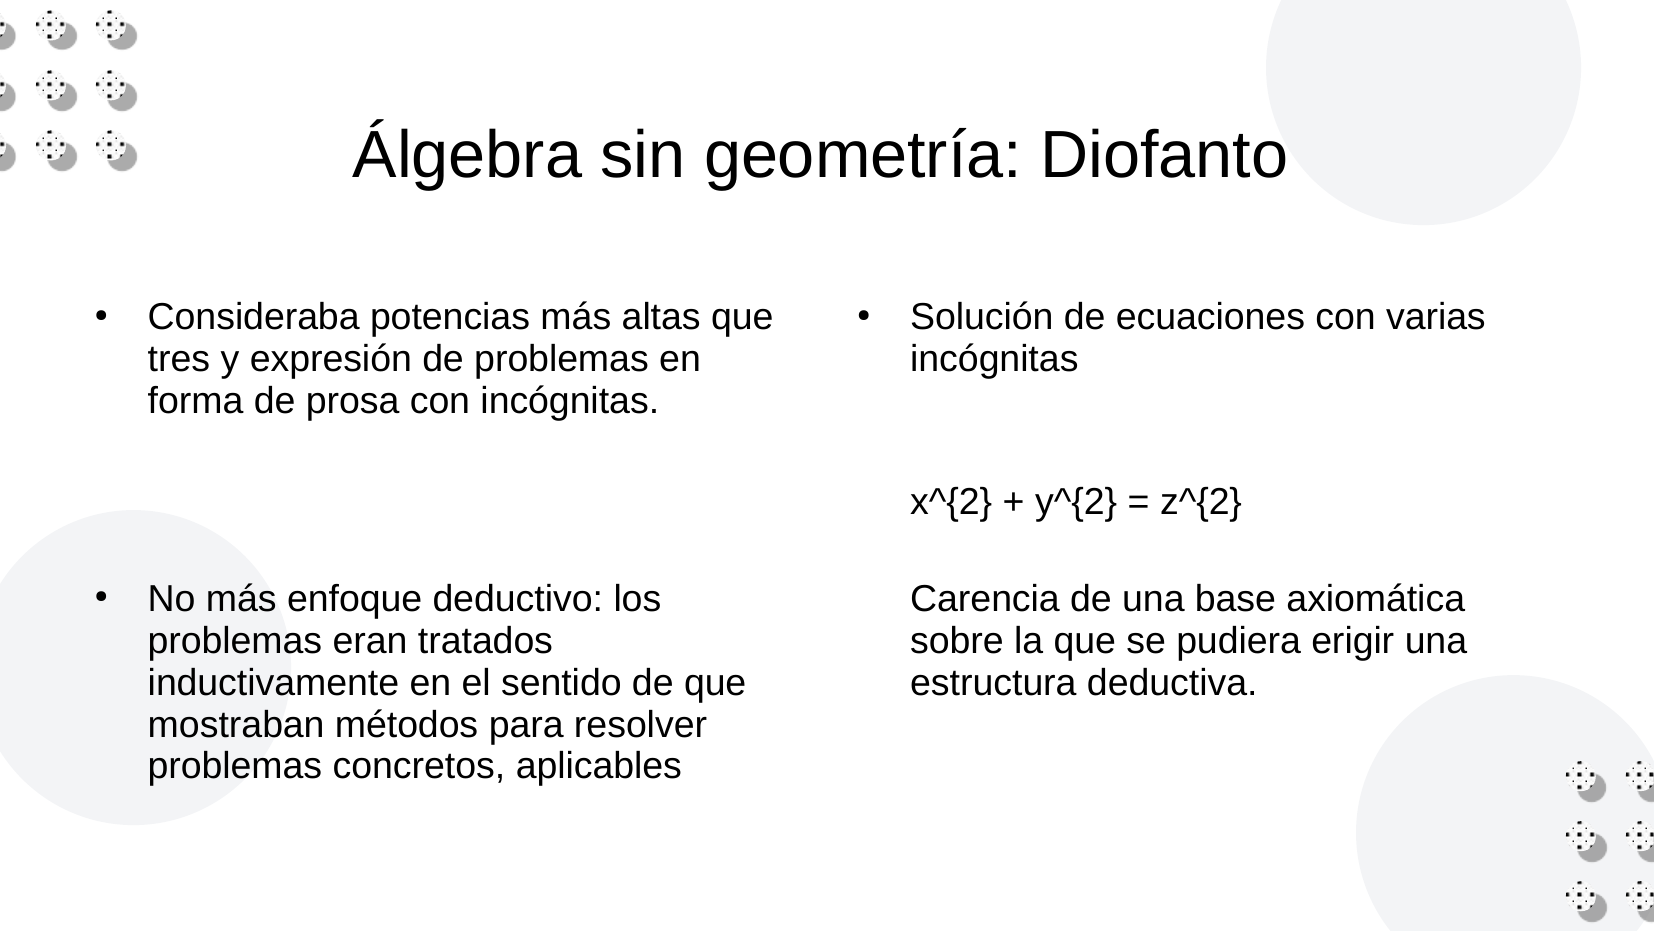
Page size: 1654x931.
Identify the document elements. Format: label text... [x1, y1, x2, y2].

picture [35, 70, 66, 101]
picture [1566, 761, 1596, 792]
picture [35, 130, 67, 161]
picture [1625, 761, 1654, 792]
picture [1625, 821, 1654, 852]
list No más enfoque deductivo: los problemas eran tratados inductivamente en el sentido de que mostraban métodos para resolver problemas concretos, aplicables [76, 577, 803, 835]
picture [0, 13, 6, 38]
list Carencia de una base axiomática sobre la que se pudiera erigir una estructura deductiva. [839, 577, 1566, 835]
list Solución de ecuaciones con varias incógnitas x^{2} + y^{2} = z^{2} [839, 295, 1566, 553]
picture [1625, 881, 1654, 912]
picture [1565, 821, 1596, 852]
picture [0, 133, 7, 158]
picture [95, 10, 126, 41]
picture [99, 70, 123, 76]
picture [35, 10, 66, 41]
picture [1565, 881, 1596, 912]
list Consideraba potencias más altas que tres y expresión de problemas en forma de prosa con incógnitas. [76, 295, 803, 553]
picture [0, 73, 6, 98]
title Álgebra sin geometría: Diofanto [76, 76, 1565, 233]
